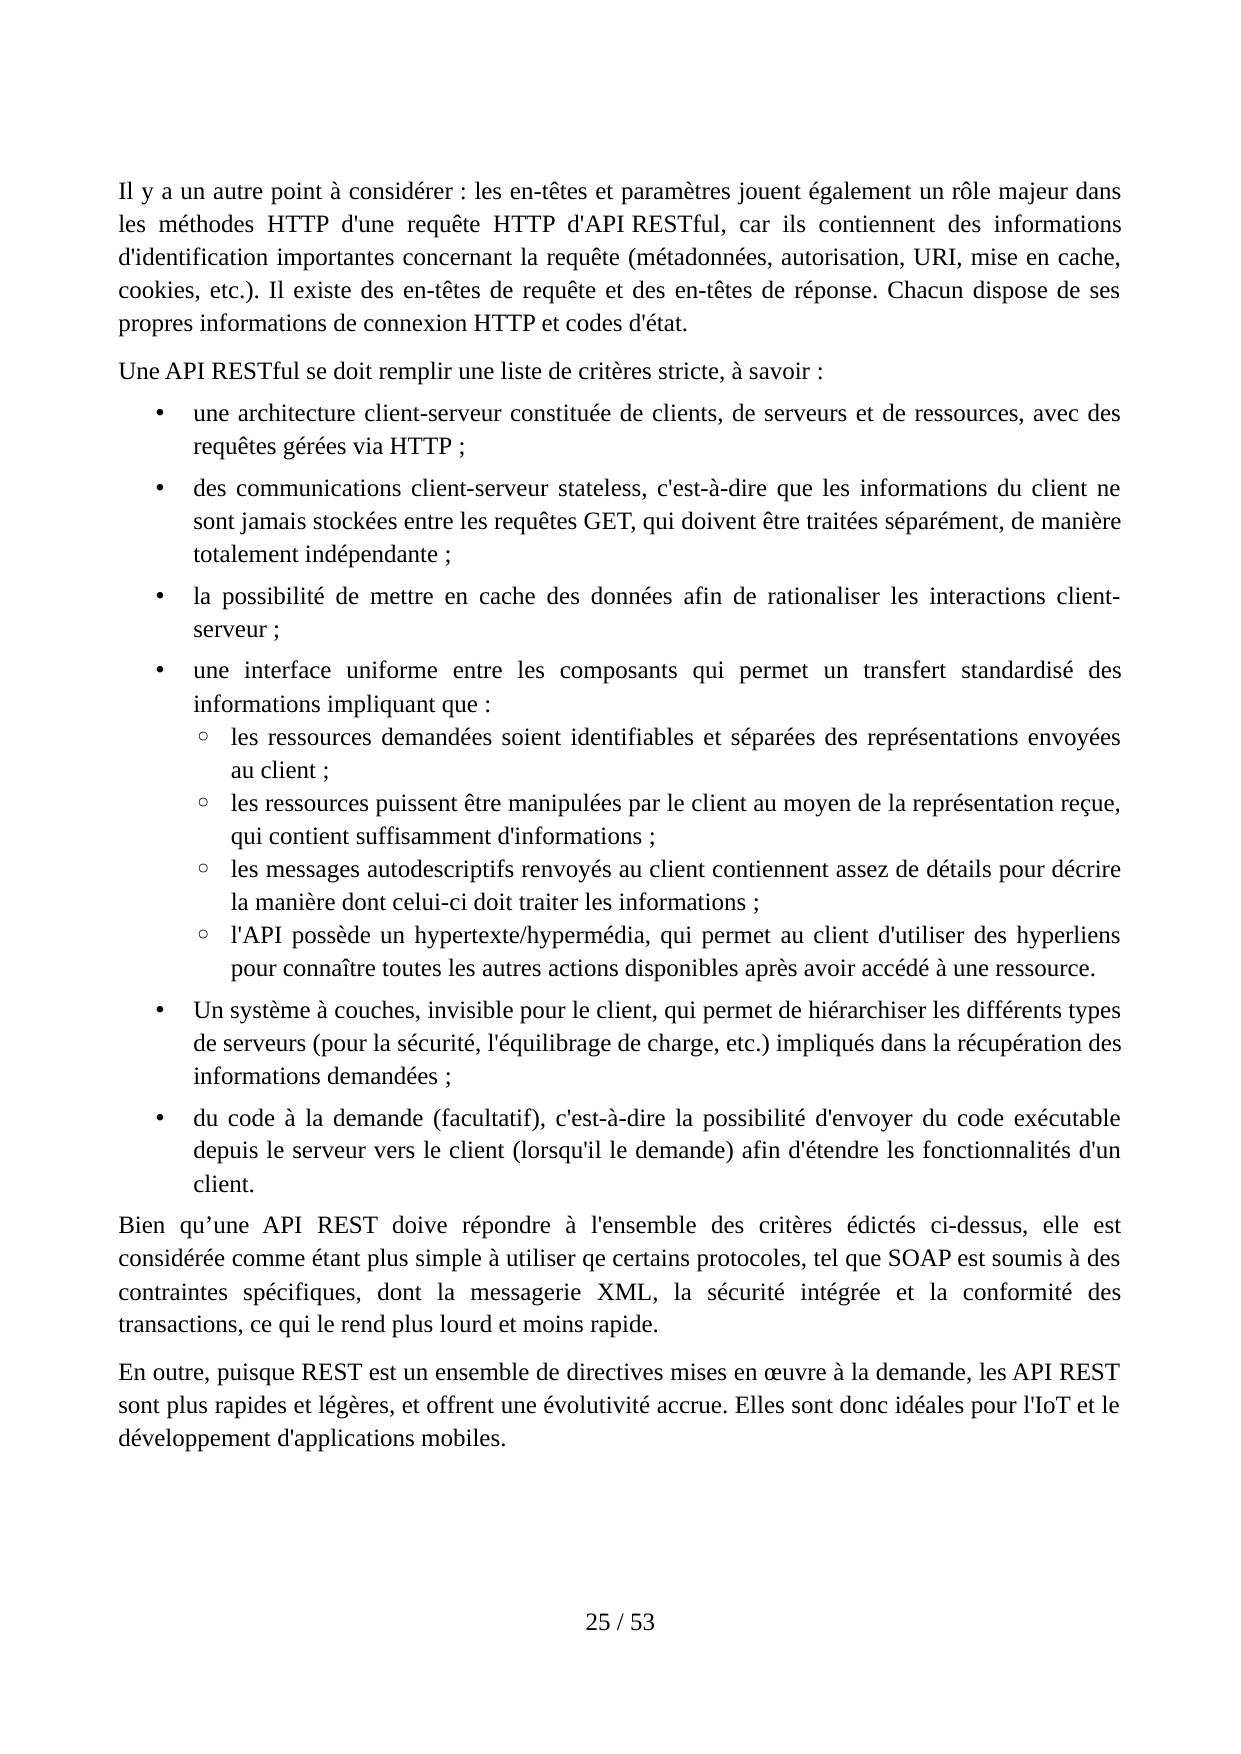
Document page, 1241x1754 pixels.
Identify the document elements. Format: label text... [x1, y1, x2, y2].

list l'API possède un hypertexte/hypermédia, qui permet au client d'utiliser des hyperliens pour connaître toutes les autres actions disponibles après avoir accédé à une ressource. [193, 920, 1122, 982]
list les ressources puissent être manipulées par le client au moyen de la représentation reçue, qui contient suffisamment d'informations ; [193, 788, 1122, 849]
list du code à la demande (facultatif), c'est-à-dire la possibilité d'envoyer du code exécutable depuis le serveur vers le client (lorsqu'il le demande) afin d'étendre les fonctionnalités d'un client. [156, 1103, 1122, 1197]
text Une API RESTful se doit remplir une liste de critères stricte, à savoir : [118, 356, 1122, 385]
list des communications client-serveur stateless, c'est-à-dire que les informations du client ne sont jamais stockées entre les requêtes GET, qui doivent être traitées séparément, de manière totalement indépendante ; [156, 473, 1122, 568]
list les messages autodescriptifs renvoyés au client contiennent assez de détails pour décrire la manière dont celui-ci doit traiter les informations ; [193, 854, 1122, 916]
list la possibilité de mettre en cache des données afin de rationaliser les interactions client-serveur ; [156, 581, 1122, 642]
list une architecture client-serveur constituée de clients, de serveurs et de ressources, avec des requêtes gérées via HTTP ; [156, 398, 1122, 460]
list une interface uniforme entre les composants qui permet un transfert standardisé des informations impliquant que : [156, 656, 1122, 717]
text Il y a un autre point à considérer : les en-têtes et paramètres jouent également un rôle majeur dans les méthodes HTTP d'une requête HTTP d'API RESTful, car ils contiennent des informations d'identification importantes concernant la requête (métadonnées, autorisation, URI, mise en cache, cookies, etc.). Il existe des en-têtes de requête et des en-têtes de réponse. Chacun dispose de ses propres informations de connexion HTTP et codes d'état. [118, 176, 1122, 337]
text En outre, puisque REST est un ensemble de directives mises en œuvre à la demande, les API REST sont plus rapides et légères, et offrent une évolutivité accrue. Elles sont donc idéales pour l'IoT et le développement d'applications mobiles. [118, 1357, 1122, 1452]
list Un système à couches, invisible pour le client, qui permet de hiérarchiser les différents types de serveurs (pour la sécurité, l'équilibrage de charge, etc.) impliqués dans la récupération des informations demandées ; [156, 995, 1122, 1089]
list les ressources demandées soient identifiables et séparées des représentations envoyées au client ; [193, 722, 1122, 783]
text Bien qu’une API REST doive répondre à l'ensemble des critères édictés ci-dessus, elle est considérée comme étant plus simple à utiliser qe certains protocoles, tel que SOAP est soumis à des contraintes spécifiques, dont la messagerie XML, la sécurité intégrée et la conformité des transactions, ce qui le rend plus lourd et moins rapide. [118, 1211, 1122, 1338]
